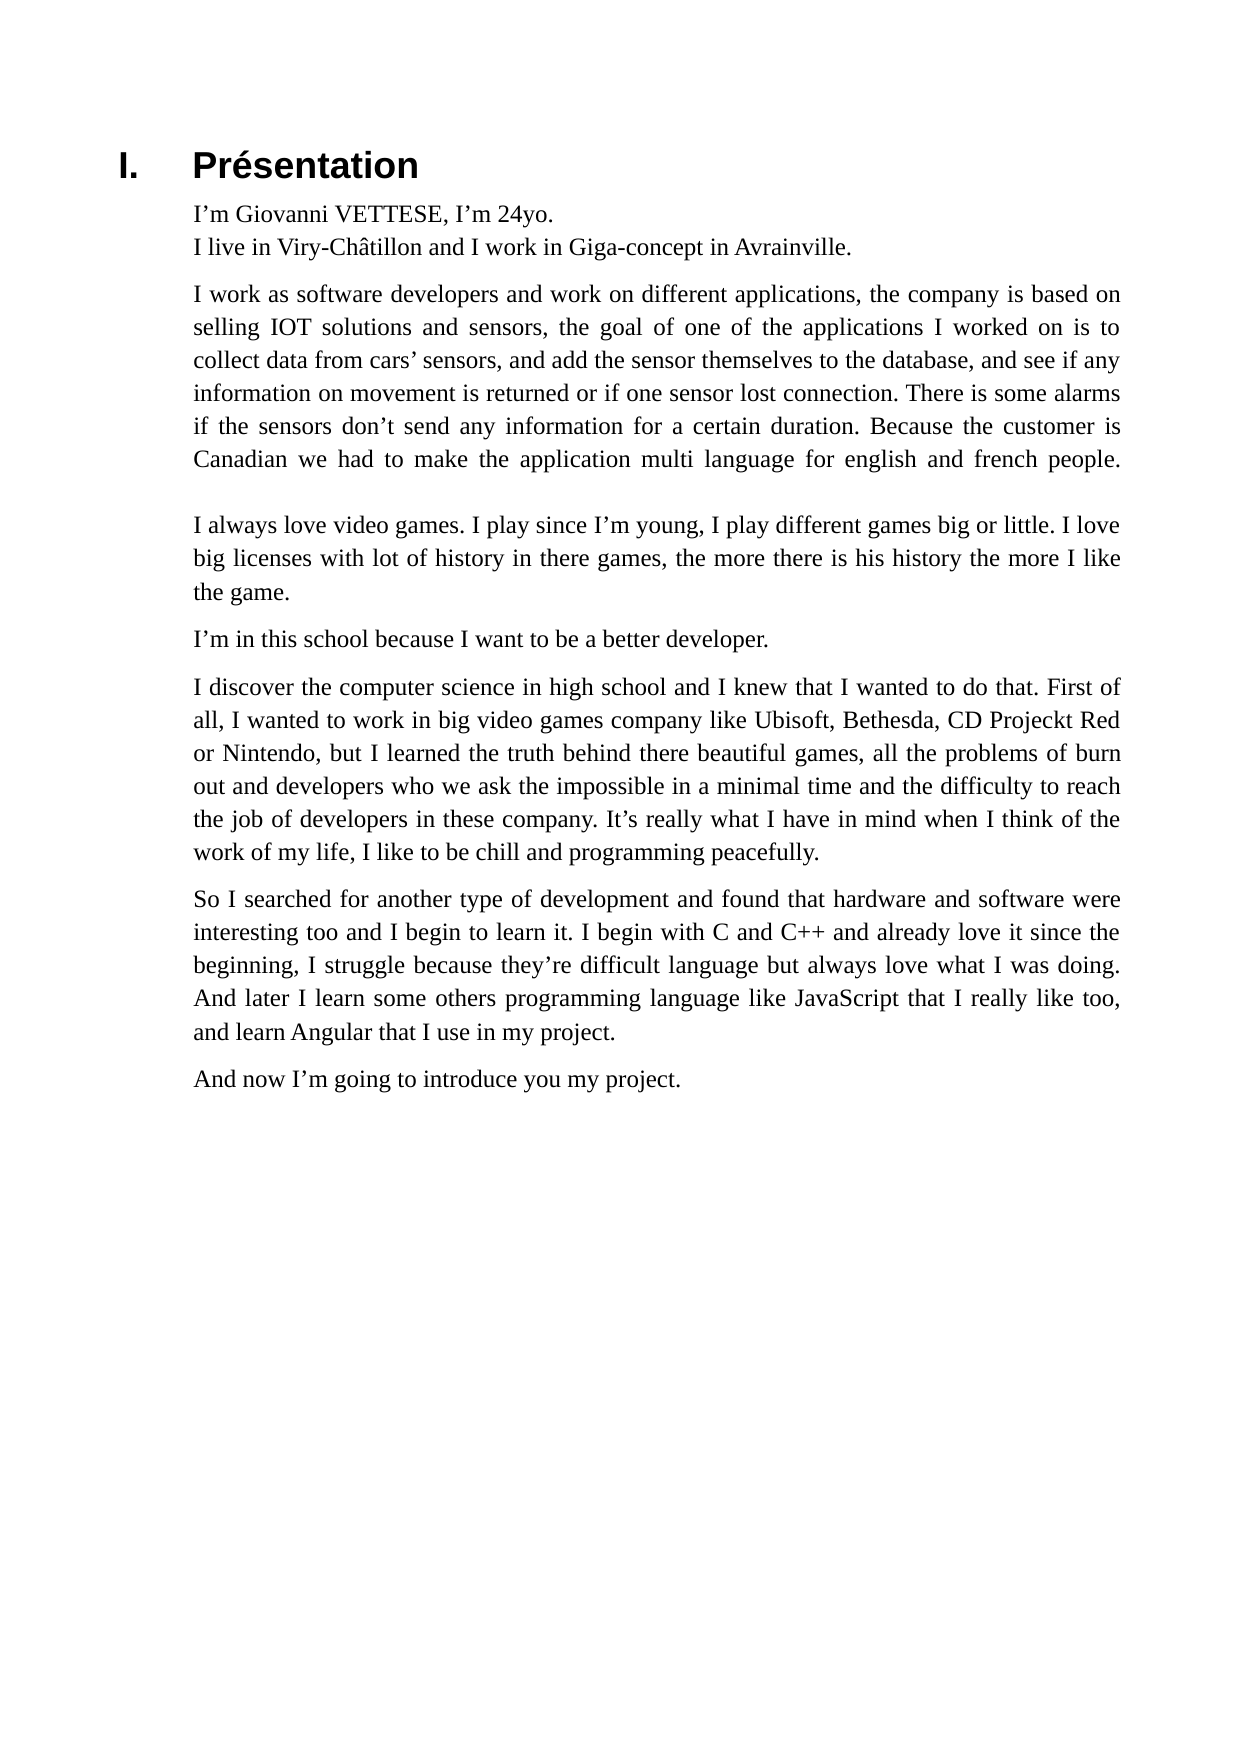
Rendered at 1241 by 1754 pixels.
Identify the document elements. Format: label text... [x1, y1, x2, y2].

list And now I’m going to introduce you my project. [156, 1064, 1122, 1093]
list So I searched for another type of development and found that hardware and software were interesting too and I begin to learn it. I begin with C and C++ and already love it since the beginning, I struggle because they’re difficult language but always love what I was doing. And later I learn some others programming language like JavaScript that I really like too, and learn Angular that I use in my project. [156, 884, 1122, 1045]
list I discover the computer science in high school and I knew that I wanted to do that. First of all, I wanted to work in big video games company like Ubisoft, Bethesda, CD Projeckt Red or Nintendo, but I learned the truth behind there beautiful games, all the problems of burn out and developers who we ask the impossible in a minimal time and the difficulty to reach the job of developers in these company. It’s really what I have in mind when I think of the work of my life, I like to be chill and programming peacefully. [156, 672, 1122, 866]
list I live in Viry-Châtillon and I work in Giga-concept in Avrainville. [156, 232, 1122, 261]
list I’m Giovanni VETTESE, I’m 24yo. [156, 199, 1122, 227]
subtitle Présentation [118, 143, 1122, 186]
list I’m in this school because I want to be a better developer. [156, 624, 1122, 653]
list I work as software developers and work on different applications, the company is based on selling IOT solutions and sensors, the goal of one of the applications I worked on is to collect data from cars’ sensors, and add the sensor themselves to the database, and see if any information on movement is returned or if one sensor lost connection. There is some alarms if the sensors don’t send any information for a certain duration. Because the customer is Canadian we had to make the application multi language for english and french people. I always love video games. I play since I’m young, I play different games big or little. I love big licenses with lot of history in there games, the more there is his history the more I like the game. [156, 279, 1122, 605]
